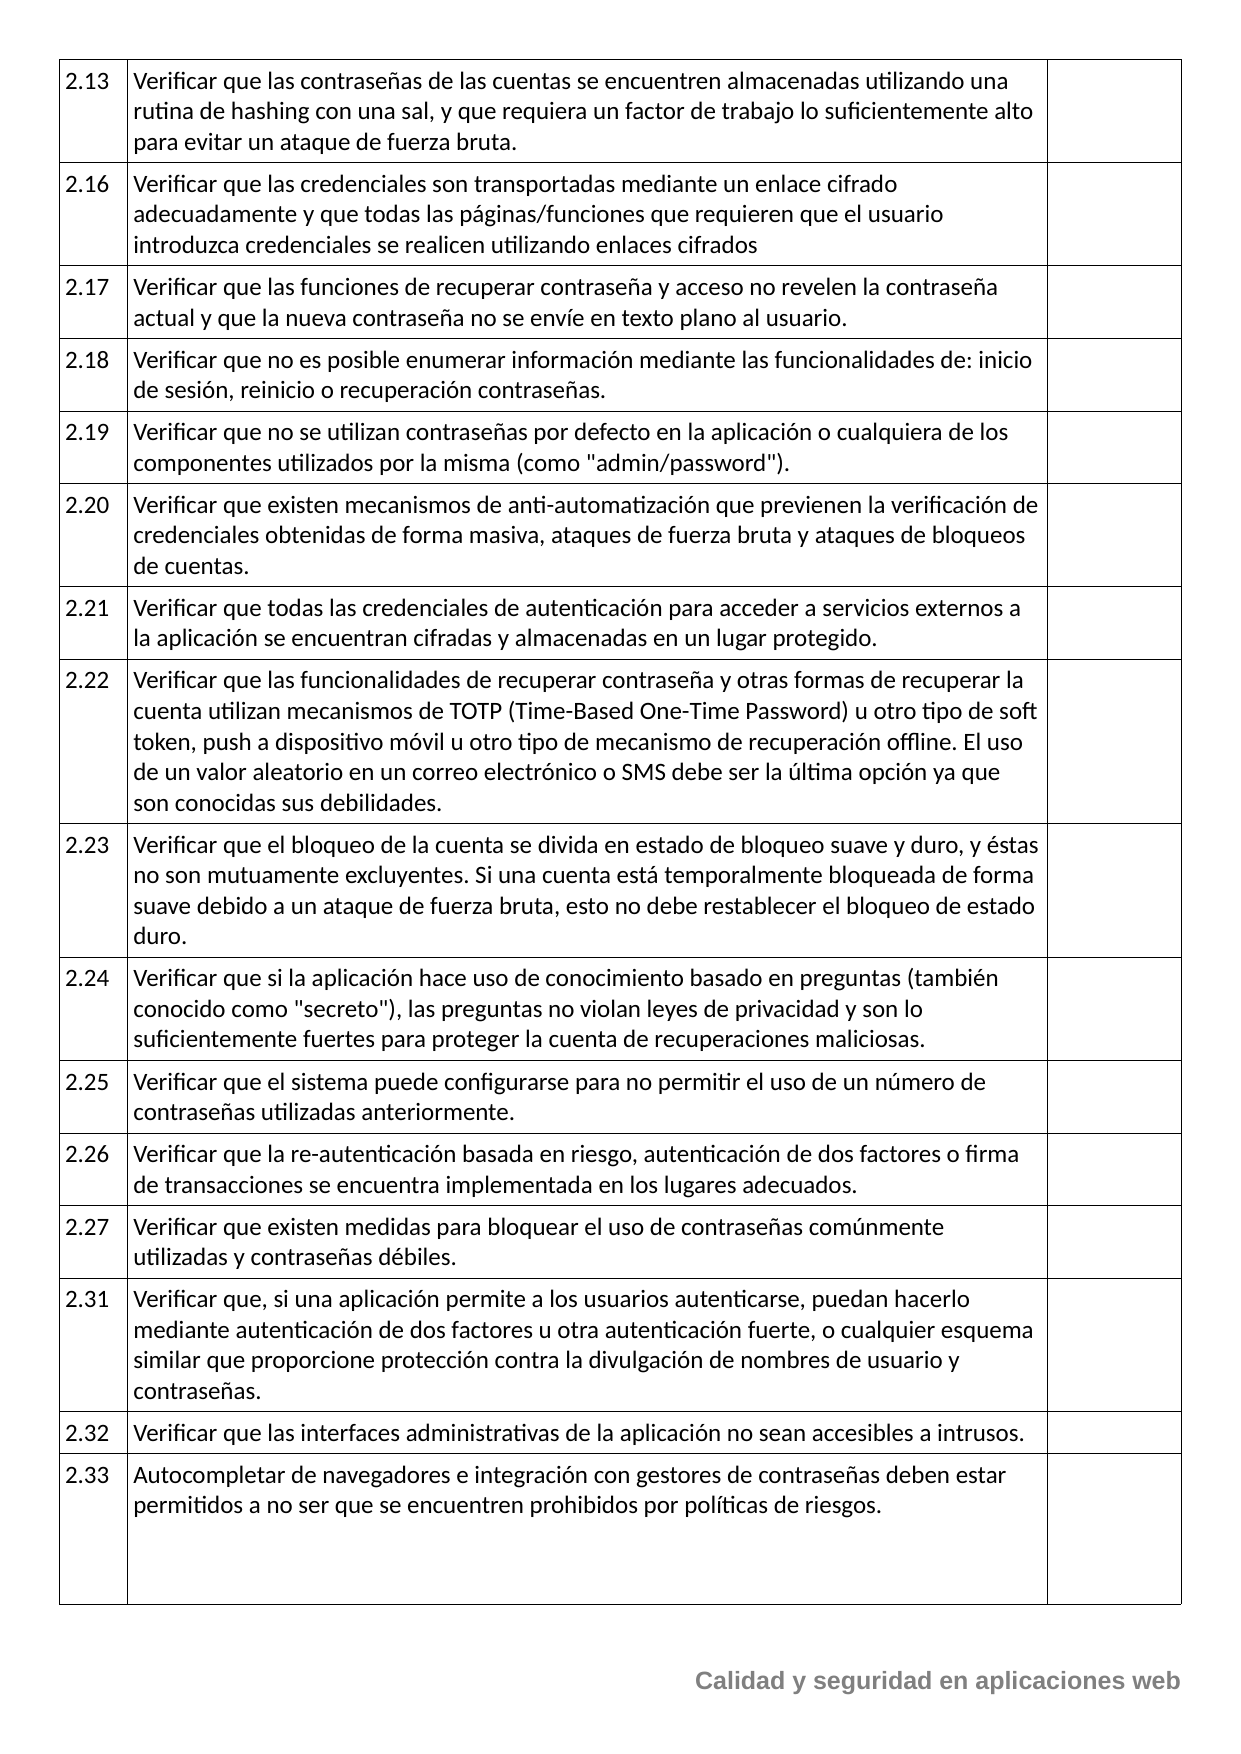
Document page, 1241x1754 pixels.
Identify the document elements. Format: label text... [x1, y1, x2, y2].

table_cell Autocompletar de navegadores e integración con gestores de contraseñas deben estar permitidos a no ser que se encuentren prohibidos por políticas de riesgos. [128, 1454, 1047, 1604]
table_cell Verificar que si la aplicación hace uso de conocimiento basado en preguntas (también conocido como "secreto"), las preguntas no violan leyes de privacidad y son lo suficientemente fuertes para proteger la cuenta de recuperaciones maliciosas. [128, 958, 1047, 1060]
table_cell Verificar que todas las credenciales de autenticación para acceder a servicios externos a la aplicación se encuentran cifradas y almacenadas en un lugar protegido. [128, 587, 1047, 659]
table_cell Verificar que existen mecanismos de anti-automatización que previenen la verificación de credenciales obtenidas de forma masiva, ataques de fuerza bruta y ataques de bloqueos de cuentas. [128, 484, 1047, 586]
table_cell 2.18 [60, 339, 127, 411]
table_cell Verificar que las funciones de recuperar contraseña y acceso no revelen la contraseña actual y que la nueva contraseña no se envíe en texto plano al usuario. [128, 266, 1047, 338]
table_cell [1048, 1454, 1181, 1604]
table_cell Verificar que el bloqueo de la cuenta se divida en estado de bloqueo suave y duro, y éstas no son mutuamente excluyentes. Si una cuenta está temporalmente bloqueada de forma suave debido a un ataque de fuerza bruta, esto no debe restablecer el bloqueo de estado duro. [128, 824, 1047, 957]
table_cell 2.22 [60, 660, 127, 823]
table_cell [1048, 587, 1181, 659]
table_cell 2.17 [60, 266, 127, 338]
table_cell 2.24 [60, 958, 127, 1060]
table_cell 2.27 [60, 1206, 127, 1278]
table_cell [1048, 1134, 1181, 1205]
table_cell [1048, 339, 1181, 411]
table_cell 2.16 [60, 163, 127, 265]
table_cell Verificar que no se utilizan contraseñas por defecto en la aplicación o cualquiera de los componentes utilizados por la misma (como "admin/password"). [128, 412, 1047, 483]
table_cell [1048, 484, 1181, 586]
table_cell [1048, 824, 1181, 957]
table_cell 2.23 [60, 824, 127, 957]
table_cell [1048, 1061, 1181, 1132]
table_cell Verificar que las credenciales son transportadas mediante un enlace cifrado adecuadamente y que todas las páginas/funciones que requieren que el usuario introduzca credenciales se realicen utilizando enlaces cifrados [128, 163, 1047, 265]
table_cell 2.26 [60, 1134, 127, 1205]
table_cell Verificar que, si una aplicación permite a los usuarios autenticarse, puedan hacerlo mediante autenticación de dos factores u otra autenticación fuerte, o cualquier esquema similar que proporcione protección contra la divulgación de nombres de usuario y contraseñas. [128, 1279, 1047, 1411]
table_cell [1048, 412, 1181, 483]
table_cell [1048, 958, 1181, 1060]
table_cell [1048, 1279, 1181, 1411]
table_cell Verificar que la re-autenticación basada en riesgo, autenticación de dos factores o firma de transacciones se encuentra implementada en los lugares adecuados. [128, 1134, 1047, 1205]
table_cell 2.21 [60, 587, 127, 659]
table_cell Verificar que las funcionalidades de recuperar contraseña y otras formas de recuperar la cuenta utilizan mecanismos de TOTP (Time-Based One-Time Password) u otro tipo de soft token, push a dispositivo móvil u otro tipo de mecanismo de recuperación offline. El uso de un valor aleatorio en un correo electrónico o SMS debe ser la última opción ya que son conocidas sus debilidades. [128, 660, 1047, 823]
table_cell Verificar que existen medidas para bloquear el uso de contraseñas comúnmente utilizadas y contraseñas débiles. [128, 1206, 1047, 1278]
table_cell Verificar que las interfaces administrativas de la aplicación no sean accesibles a intrusos. [128, 1412, 1047, 1453]
table_cell 2.20 [60, 484, 127, 586]
table_cell [1048, 1412, 1181, 1453]
table_cell 2.25 [60, 1061, 127, 1132]
table_cell Verificar que no es posible enumerar información mediante las funcionalidades de: inicio de sesión, reinicio o recuperación contraseñas. [128, 339, 1047, 411]
table_cell 2.31 [60, 1279, 127, 1411]
table_cell Verificar que las contraseñas de las cuentas se encuentren almacenadas utilizando una rutina de hashing con una sal, y que requiera un factor de trabajo lo suficientemente alto para evitar un ataque de fuerza bruta. [128, 60, 1047, 162]
table_cell Verificar que el sistema puede configurarse para no permitir el uso de un número de contraseñas utilizadas anteriormente. [128, 1061, 1047, 1132]
table_cell [1048, 266, 1181, 338]
table_cell 2.32 [60, 1412, 127, 1453]
table_cell [1048, 60, 1181, 162]
table_cell [1048, 660, 1181, 823]
table_cell 2.13 [60, 60, 127, 162]
table_cell [1048, 163, 1181, 265]
table_cell 2.19 [60, 412, 127, 483]
table_cell 2.33 [60, 1454, 127, 1604]
table_cell [1048, 1206, 1181, 1278]
